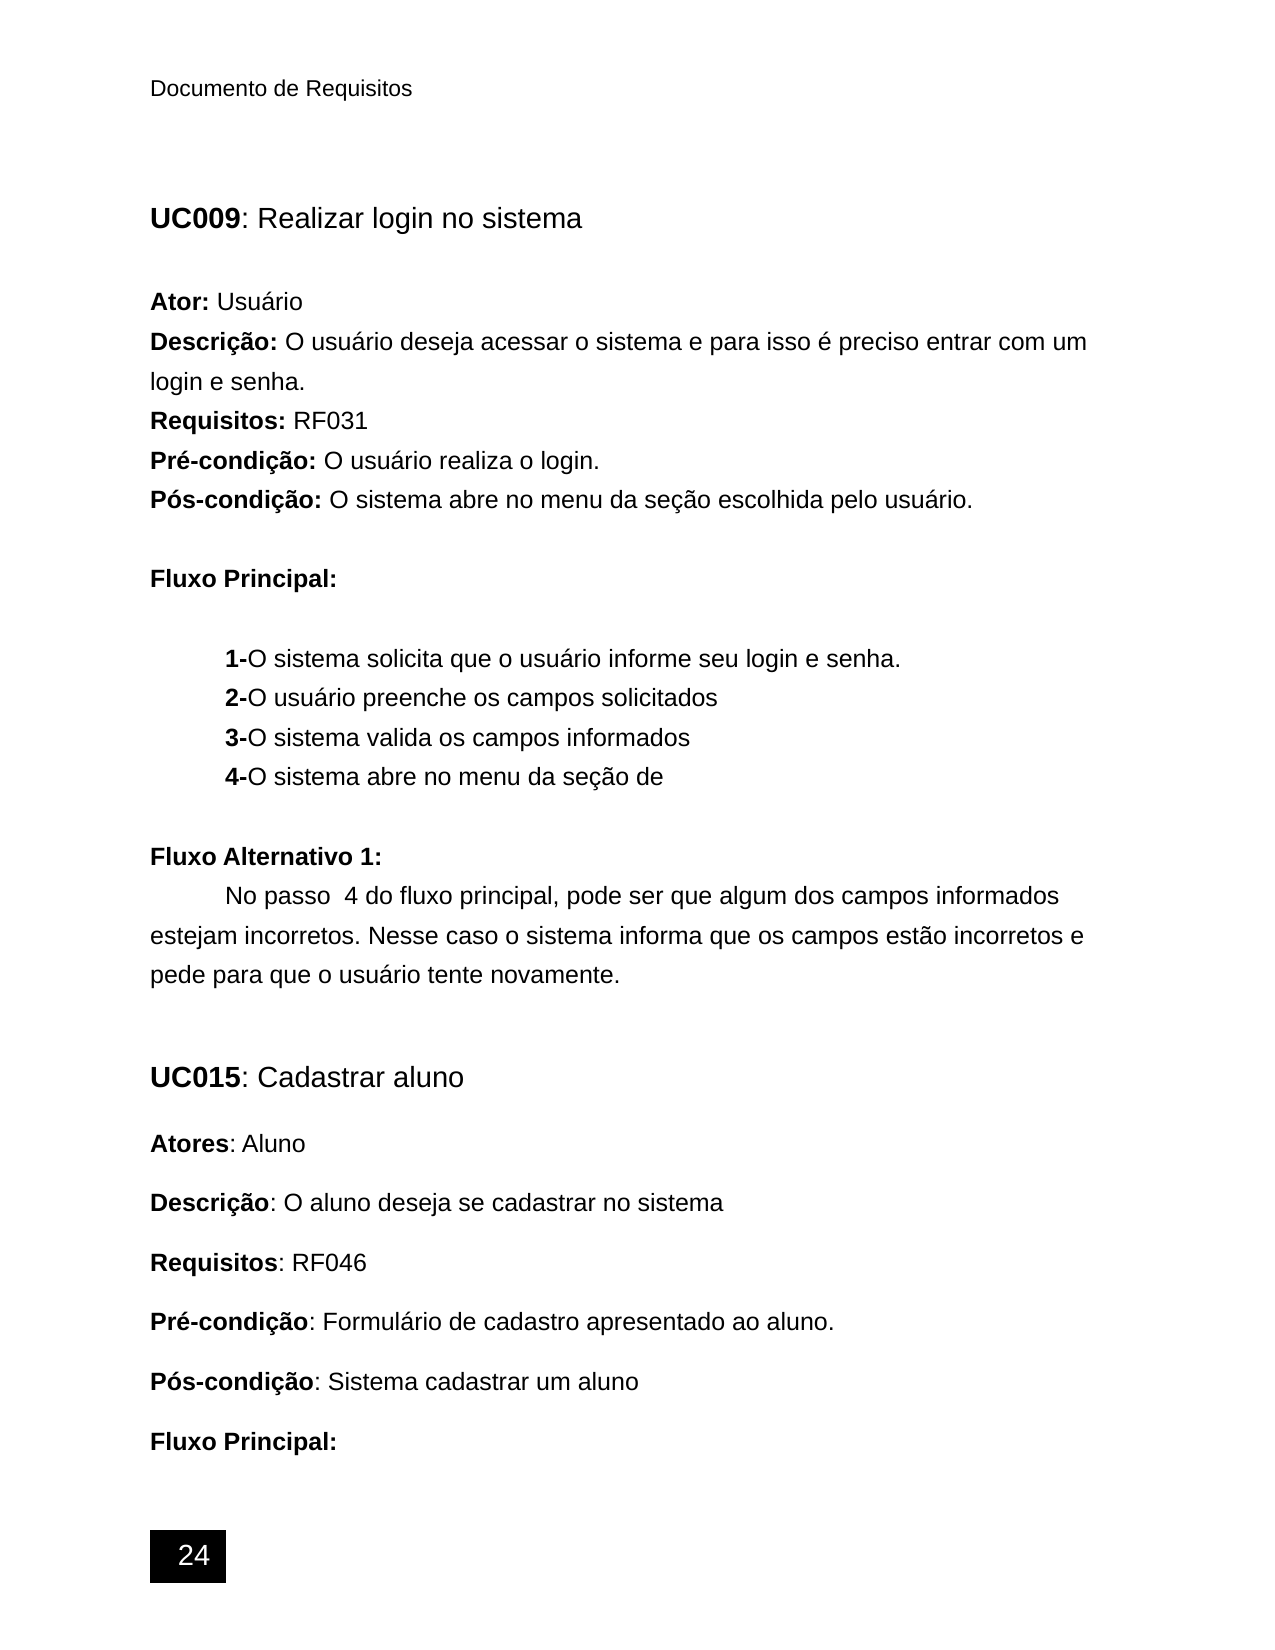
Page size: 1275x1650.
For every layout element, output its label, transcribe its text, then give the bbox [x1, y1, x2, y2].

text Fluxo Alternativo 1: [150, 841, 1125, 870]
text 3-O sistema valida os campos informados [150, 723, 1125, 751]
text 4-O sistema abre no menu da seção de [150, 762, 1125, 791]
text Fluxo Principal: [150, 564, 1125, 593]
text Pós-condição: Sistema cadastrar um aluno [150, 1367, 1125, 1396]
text Descrição: O aluno deseja se cadastrar no sistema [150, 1188, 1125, 1217]
text Requisitos: RF031 [150, 406, 1125, 435]
text Atores: Aluno [150, 1128, 1125, 1157]
text No passo 4 do fluxo principal, pode ser que algum dos campos informados estejam incorretos. Nesse caso o sistema informa que os campos estão incorretos e pede para que o usuário tente novamente. [150, 881, 1125, 989]
text 2-O usuário preenche os campos solicitados [150, 683, 1125, 712]
text Requisitos: RF046 [150, 1248, 1125, 1276]
text Descrição: O usuário deseja acessar o sistema e para isso é preciso entrar com um login e senha. [150, 327, 1125, 395]
text Ator: Usuário [150, 287, 1125, 316]
subtitle UC015: Cadastrar aluno [150, 1060, 1125, 1094]
text Pré-condição: Formulário de cadastro apresentado ao aluno. [150, 1307, 1125, 1336]
text 1-O sistema solicita que o usuário informe seu login e senha. [150, 643, 1125, 672]
text Pós-condição: O sistema abre no menu da seção escolhida pelo usuário. [150, 485, 1125, 514]
text Fluxo Principal: [150, 1426, 1125, 1455]
text Pré-condição: O usuário realiza o login. [150, 446, 1125, 474]
text UC009: Realizar login no sistema [150, 201, 1125, 235]
